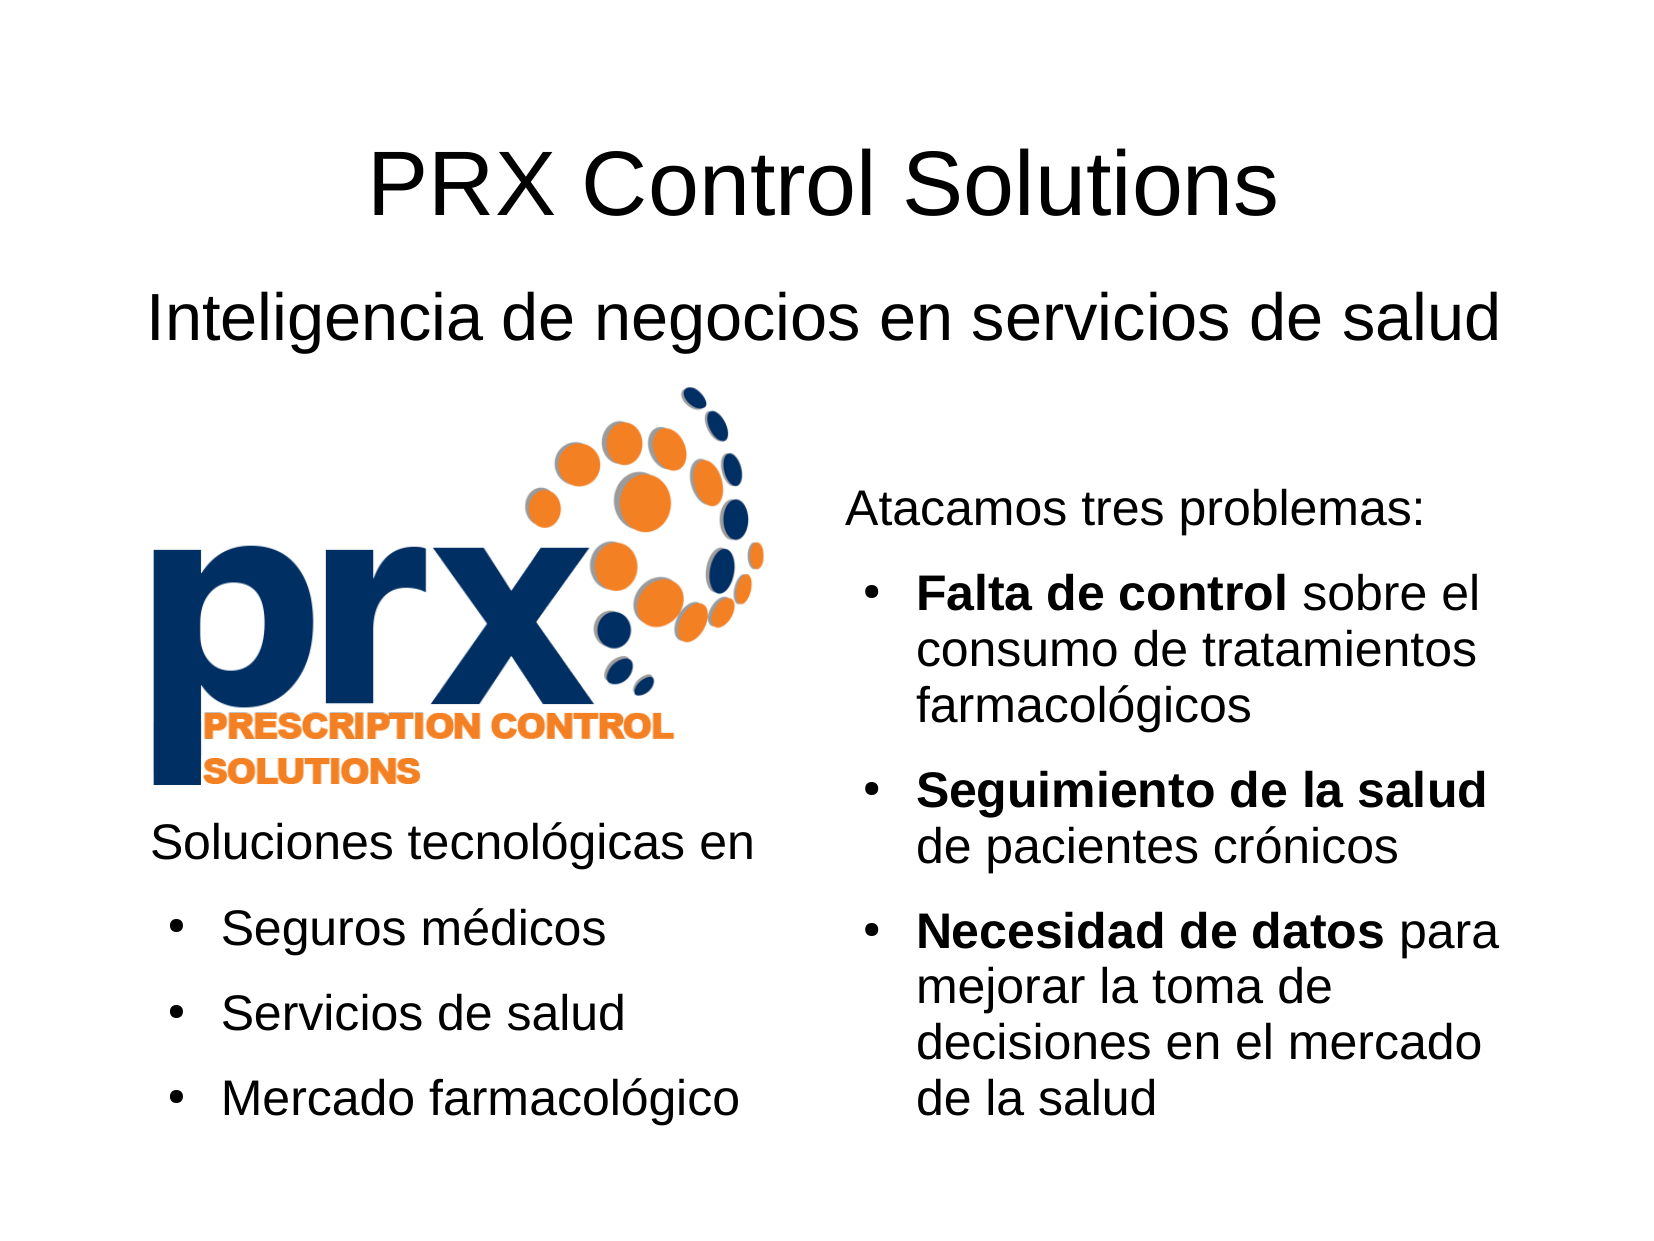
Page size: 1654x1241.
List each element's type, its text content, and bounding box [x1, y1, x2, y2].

title PRX Control Solutions Inteligencia de negocios en servicios de salud [80, 161, 1569, 369]
list Atacamos tres problemas: Falta de control sobre el consumo de tratamientos farmacológicos Seguimiento de la salud de pacientes crónicos Necesidad de datos para mejorar la toma de decisiones en el mercado de la salud [845, 480, 1501, 1141]
picture [138, 383, 768, 803]
list Soluciones tecnológicas en Seguros médicos Servicios de salud Mercado farmacológico [150, 814, 811, 1130]
